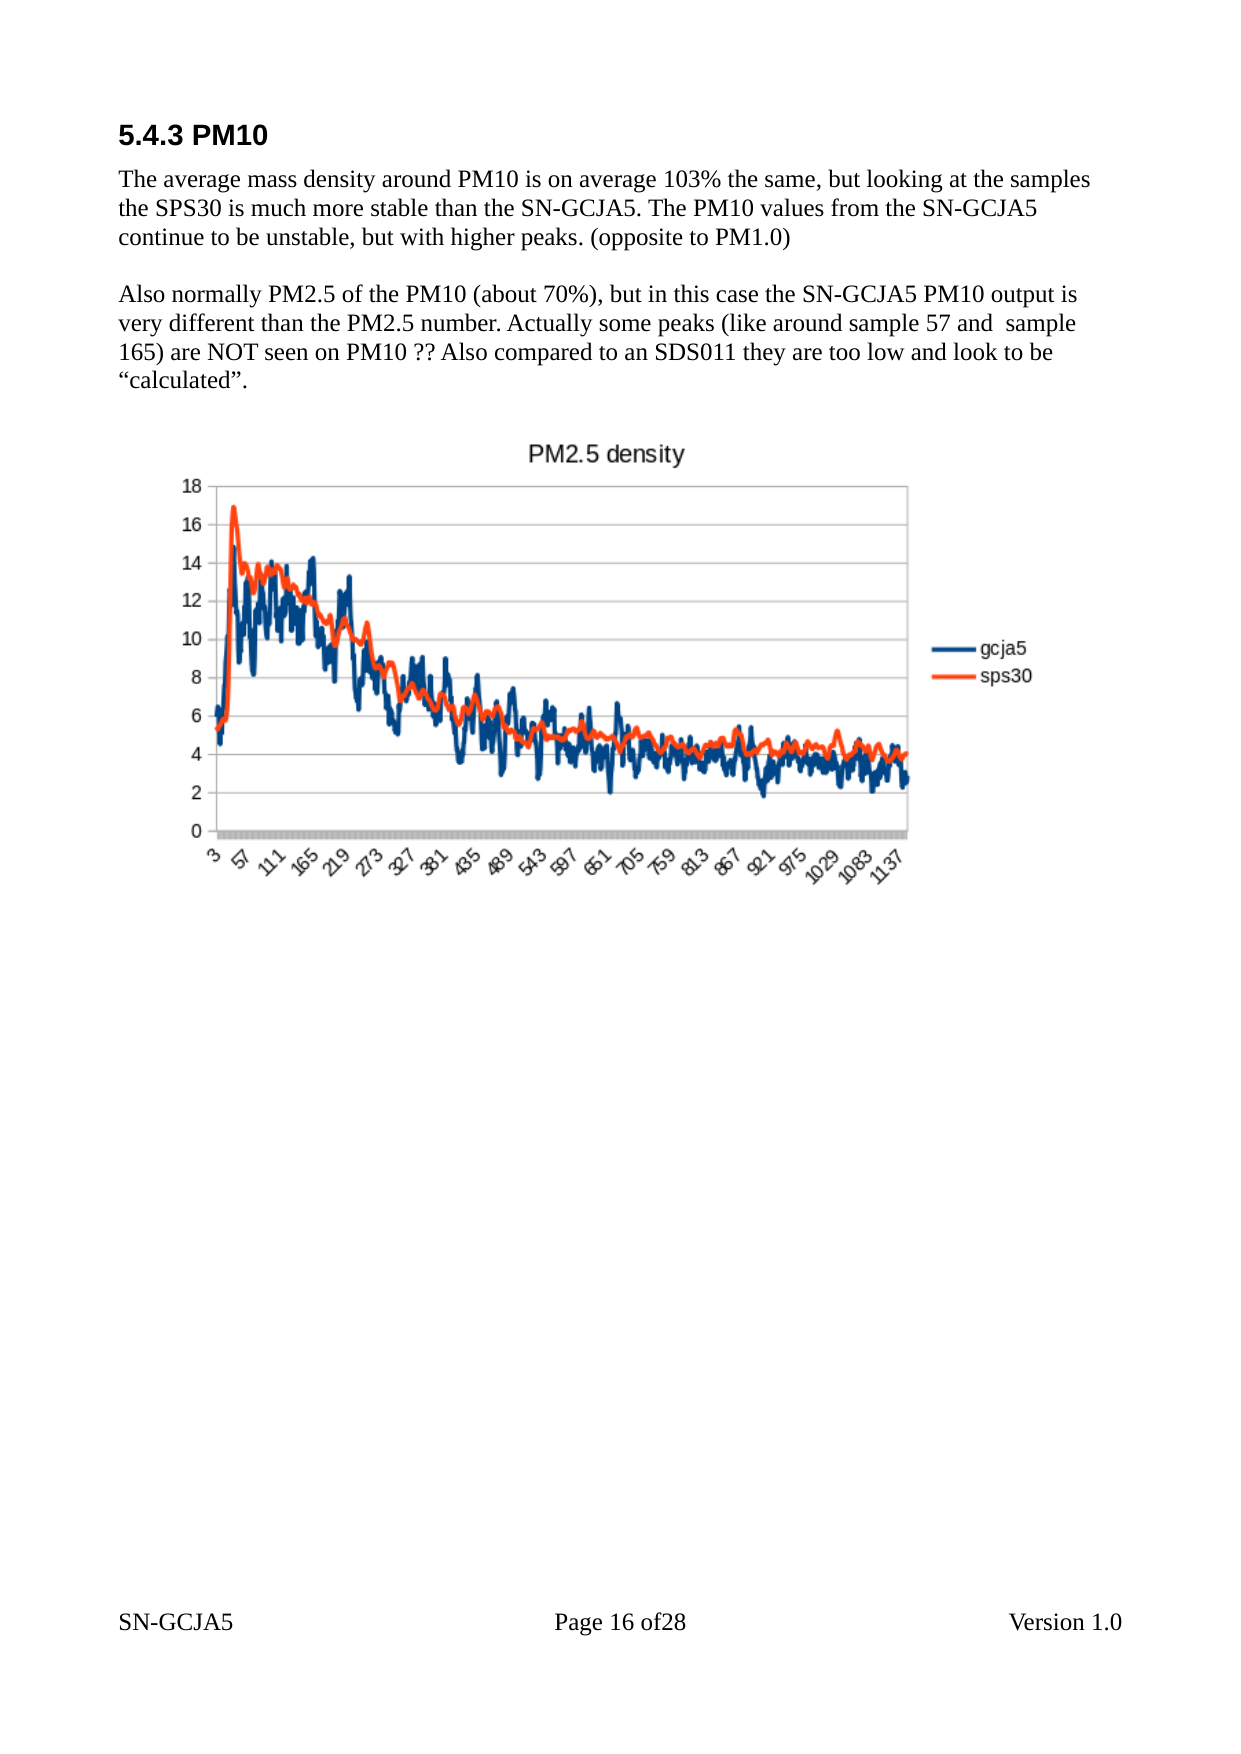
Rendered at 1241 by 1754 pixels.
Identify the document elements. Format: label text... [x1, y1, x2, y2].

text Also normally PM2.5 of the PM10 (about 70%), but in this case the SN-GCJA5 PM10 output is very different than the PM2.5 number. Actually some peaks (like around sample 57 and sample 165) are NOT seen on PM10 ?? Also compared to an SDS011 they are too low and look to be “calculated”. [118, 279, 1122, 394]
subtitle 5.4.3 PM10 [118, 118, 1122, 152]
picture [168, 431, 1040, 897]
text The average mass density around PM10 is on average 103% the same, but looking at the samples the SPS30 is much more stable than the SN-GCJA5. The PM10 values from the SN-GCJA5 continue to be unstable, but with higher peaks. (opposite to PM1.0) [118, 164, 1122, 251]
